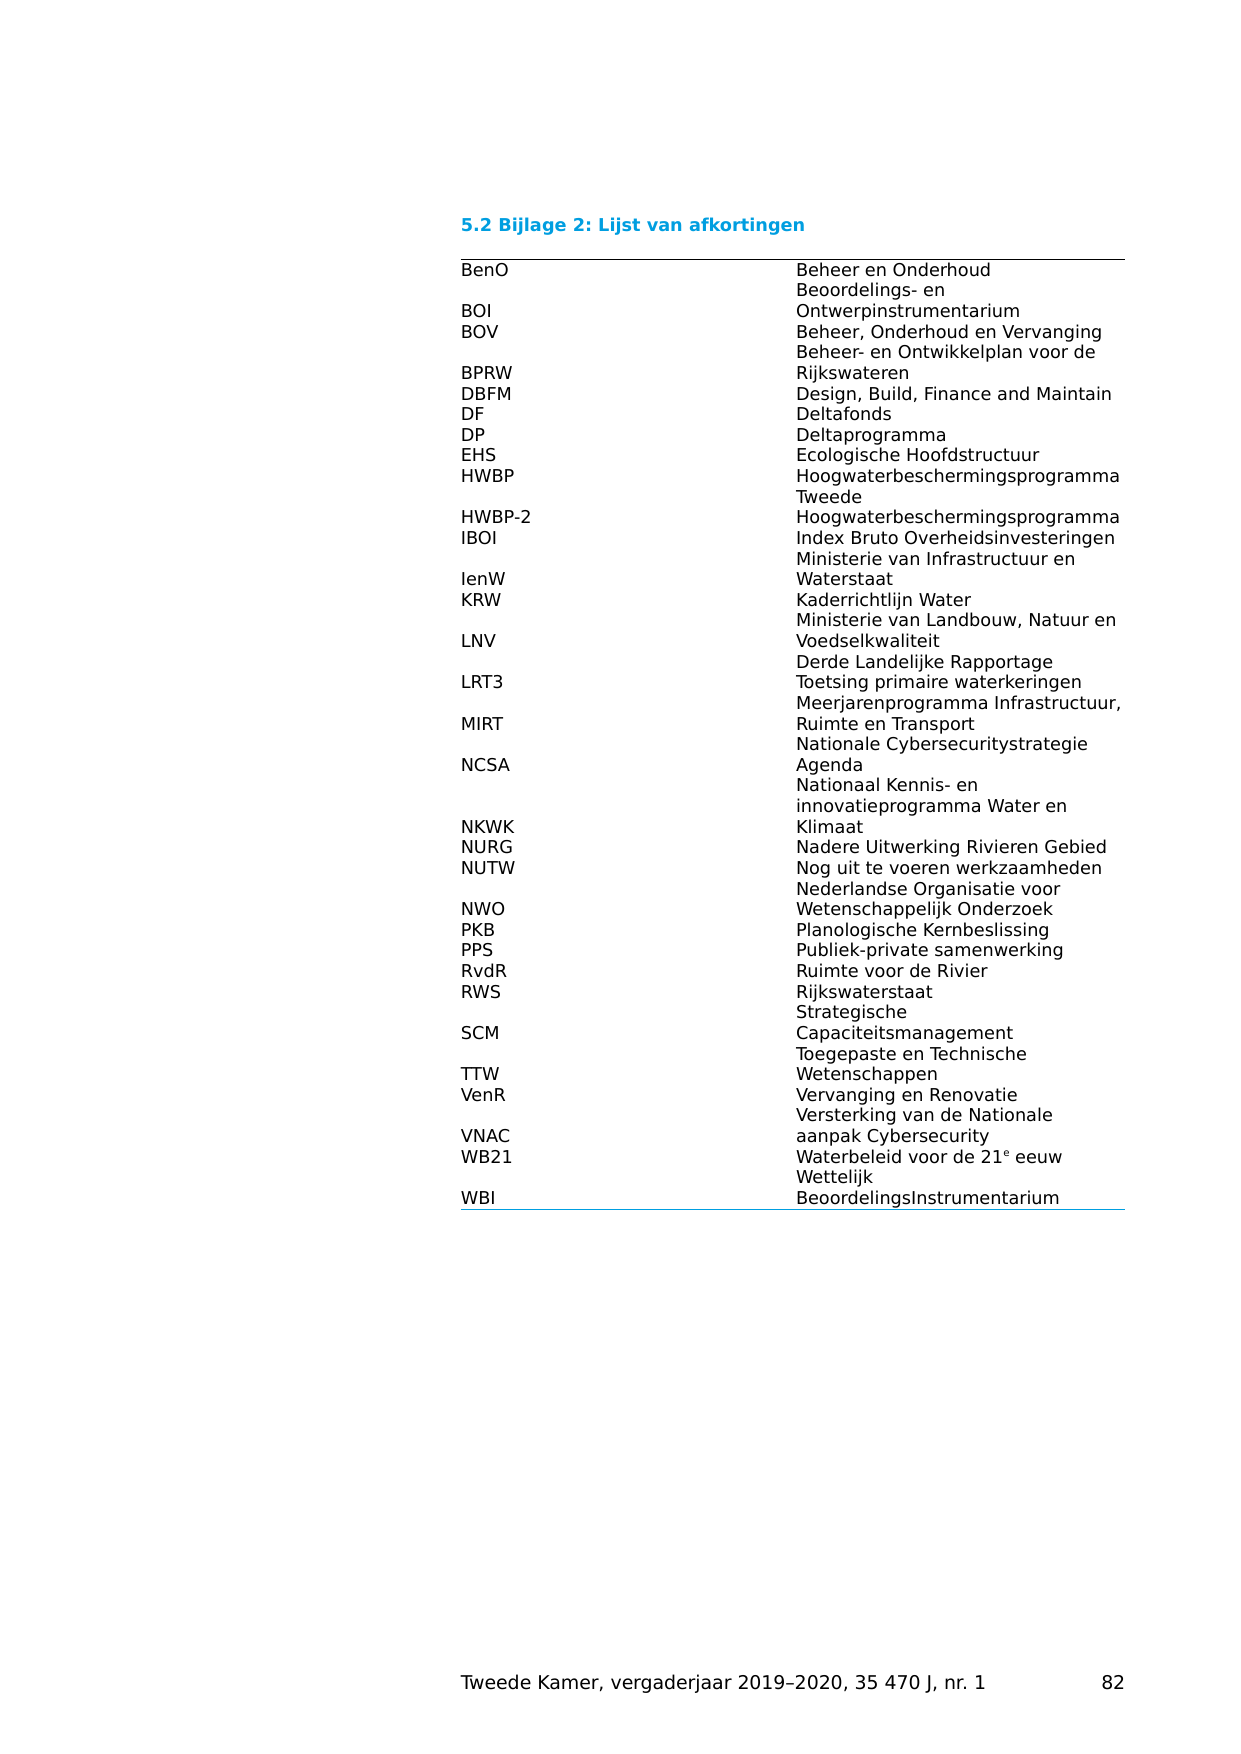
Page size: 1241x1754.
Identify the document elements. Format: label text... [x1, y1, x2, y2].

table_cell DP [461, 425, 793, 445]
table_cell DBFM [461, 384, 793, 404]
table_cell SCM [461, 1002, 793, 1043]
table_cell KRW [461, 590, 793, 610]
table_cell Beheer- en Ontwikkelplan voor de Rijkswateren [793, 342, 1125, 383]
table_header Beheer en Onderhoud [793, 260, 1125, 280]
table_cell Rijkswaterstaat [793, 982, 1125, 1002]
table_cell BPRW [461, 342, 793, 383]
table_cell Toegepaste en Technische Wetenschappen [793, 1044, 1125, 1085]
table_cell HWBP [461, 466, 793, 487]
table_cell RWS [461, 982, 793, 1002]
table_cell BOV [461, 322, 793, 342]
table_cell Deltaprogramma [793, 425, 1125, 445]
table_cell Ministerie van Infrastructuur en Waterstaat [793, 549, 1125, 590]
table_cell VenR [461, 1085, 793, 1105]
table_cell LNV [461, 610, 793, 652]
table_cell Ministerie van Landbouw, Natuur en Voedselkwaliteit [793, 610, 1125, 652]
table_cell Nog uit te voeren werkzaamheden [793, 858, 1125, 878]
table_cell IBOI [461, 528, 793, 548]
table_cell Beoordelings- en Ontwerpinstrumentarium [793, 280, 1125, 322]
table_cell Design, Build, Finance and Maintain [793, 384, 1125, 404]
table_cell DF [461, 404, 793, 425]
table_cell PKB [461, 920, 793, 940]
table_cell Tweede Hoogwaterbeschermingsprogramma [793, 487, 1125, 528]
table_cell NCSA [461, 734, 793, 775]
table_header BenO [461, 260, 793, 280]
table_cell VNAC [461, 1105, 793, 1147]
table_cell Beheer, Onderhoud en Vervanging [793, 322, 1125, 342]
table_cell NKWK [461, 775, 793, 837]
table_cell Derde Landelijke Rapportage Toetsing primaire waterkeringen [793, 652, 1125, 693]
table_cell Wettelijk BeoordelingsInstrumentarium [793, 1167, 1125, 1208]
table_cell Kaderrichtlijn Water [793, 590, 1125, 610]
table_cell Index Bruto Overheidsinvesteringen [793, 528, 1125, 548]
table_cell Strategische Capaciteitsmanagement [793, 1002, 1125, 1043]
table_cell IenW [461, 549, 793, 590]
table_cell NWO [461, 879, 793, 920]
table_cell Planologische Kernbeslissing [793, 920, 1125, 940]
table_cell Vervanging en Renovatie [793, 1085, 1125, 1105]
table_cell Nadere Uitwerking Rivieren Gebied [793, 837, 1125, 858]
table_cell Nederlandse Organisatie voor Wetenschappelijk Onderzoek [793, 879, 1125, 920]
table_cell NUTW [461, 858, 793, 878]
table_cell Hoogwaterbeschermingsprogramma [793, 466, 1125, 487]
table_cell PPS [461, 940, 793, 961]
table_cell Deltafonds [793, 404, 1125, 425]
table_cell EHS [461, 445, 793, 466]
table_cell Ecologische Hoofdstructuur [793, 445, 1125, 466]
table_cell WBI [461, 1167, 793, 1208]
table_cell Ruimte voor de Rivier [793, 961, 1125, 982]
table_cell BOI [461, 280, 793, 322]
table_cell HWBP-2 [461, 487, 793, 528]
table_cell RvdR [461, 961, 793, 982]
table_cell Waterbeleid voor de 21e eeuw [793, 1147, 1125, 1167]
table_cell Meerjarenprogramma Infrastructuur, Ruimte en Transport [793, 693, 1125, 734]
title 5.2 Bijlage 2: Lijst van afkortingen [461, 213, 1125, 236]
table_cell MIRT [461, 693, 793, 734]
table_cell WB21 [461, 1147, 793, 1167]
table_cell NURG [461, 837, 793, 858]
table_cell Publiek-private samenwerking [793, 940, 1125, 961]
table_cell Nationale Cybersecuritystrategie Agenda [793, 734, 1125, 775]
table_cell TTW [461, 1044, 793, 1085]
table_cell Versterking van de Nationale aanpak Cybersecurity [793, 1105, 1125, 1147]
table_cell LRT3 [461, 652, 793, 693]
table_cell Nationaal Kennis- en innovatieprogramma Water en Klimaat [793, 775, 1125, 837]
